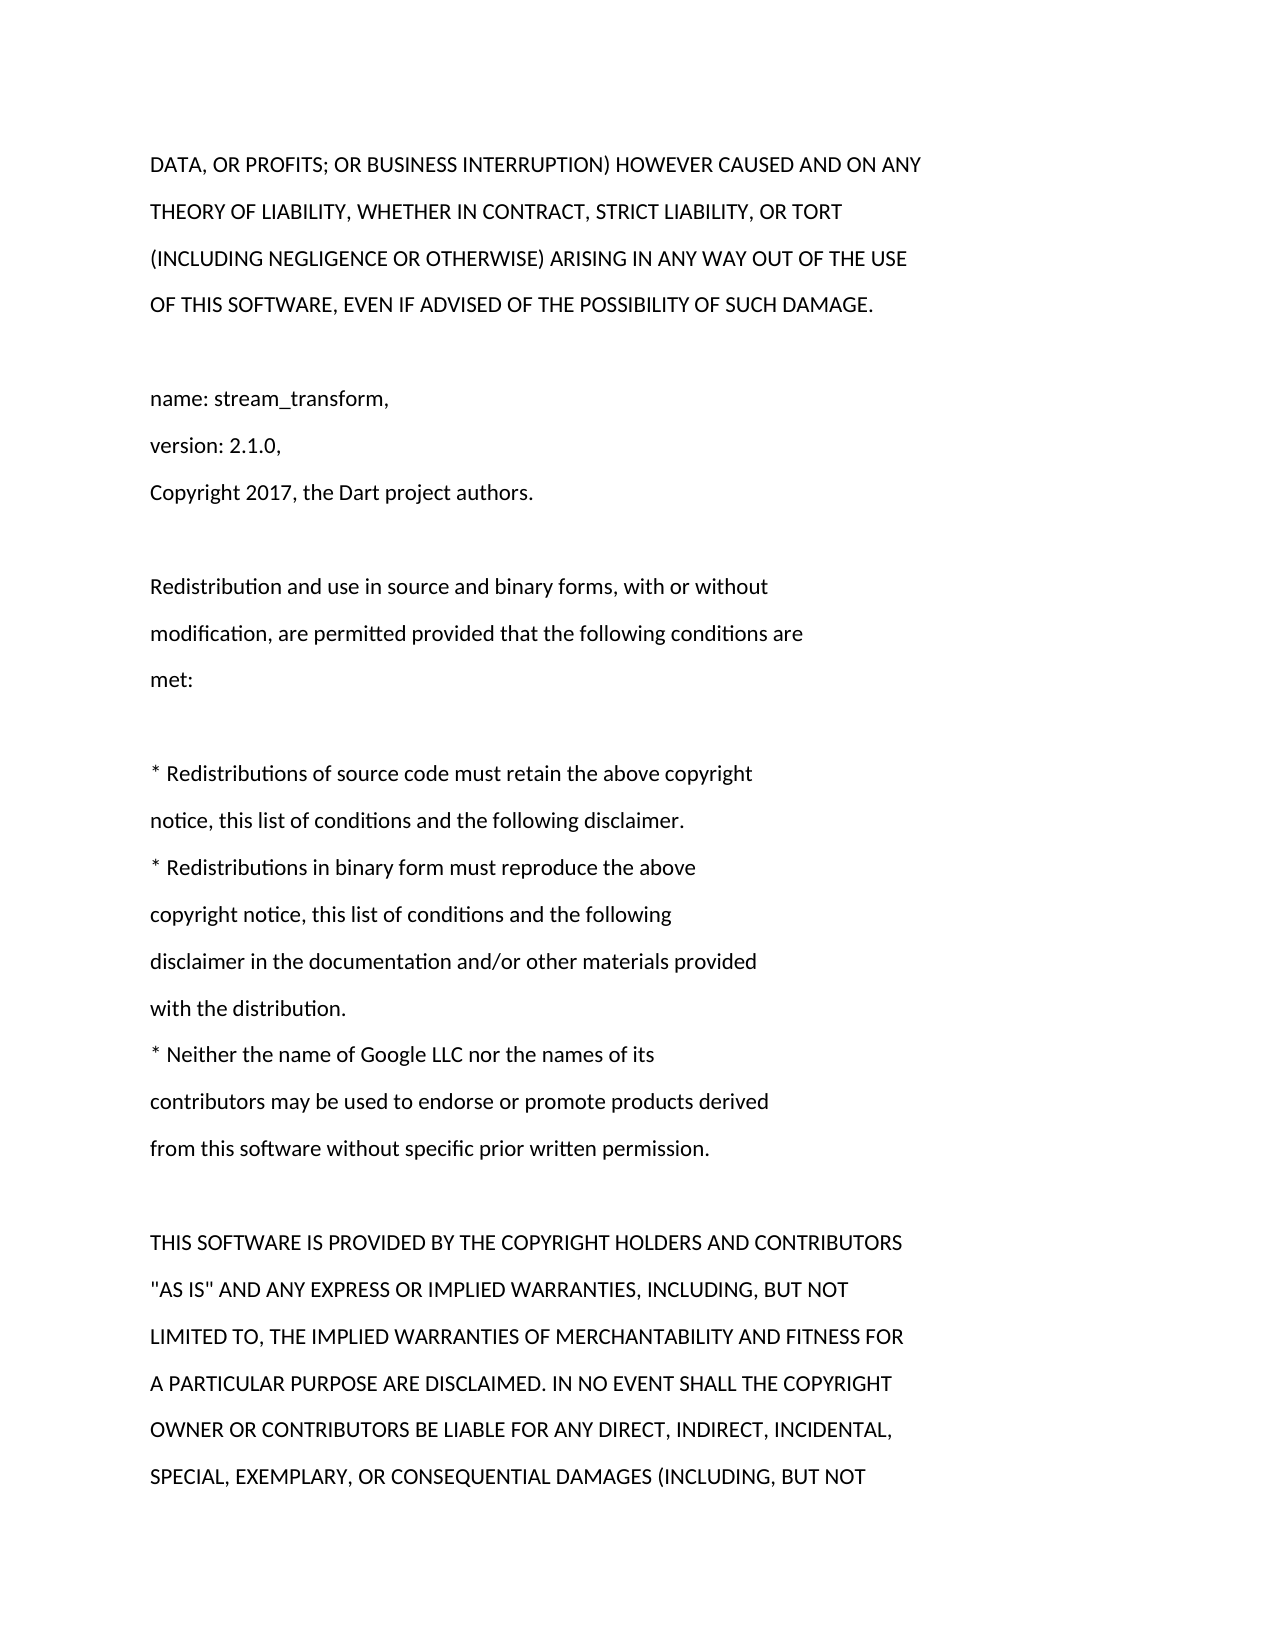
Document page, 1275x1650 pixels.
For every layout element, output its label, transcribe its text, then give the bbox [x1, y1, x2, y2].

text notice, this list of conditions and the following disclaimer. [150, 806, 1125, 834]
text from this software without specific prior written permission. [150, 1134, 1125, 1162]
text name: stream_transform, [150, 384, 1125, 412]
text copyright notice, this list of conditions and the following [150, 900, 1125, 928]
text SPECIAL, EXEMPLARY, OR CONSEQUENTIAL DAMAGES (INCLUDING, BUT NOT [150, 1462, 1125, 1491]
text contributors may be used to endorse or promote products derived [150, 1087, 1125, 1116]
text disclaimer in the documentation and/or other materials provided [150, 947, 1125, 975]
text * Redistributions of source code must retain the above copyright [150, 759, 1125, 787]
text OF THIS SOFTWARE, EVEN IF ADVISED OF THE POSSIBILITY OF SUCH DAMAGE. [150, 291, 1125, 319]
text met: [150, 666, 1125, 694]
text A PARTICULAR PURPOSE ARE DISCLAIMED. IN NO EVENT SHALL THE COPYRIGHT [150, 1369, 1125, 1397]
text modification, are permitted provided that the following conditions are [150, 619, 1125, 647]
text THIS SOFTWARE IS PROVIDED BY THE COPYRIGHT HOLDERS AND CONTRIBUTORS [150, 1228, 1125, 1256]
text (INCLUDING NEGLIGENCE OR OTHERWISE) ARISING IN ANY WAY OUT OF THE USE [150, 244, 1125, 272]
text * Redistributions in binary form must reproduce the above [150, 853, 1125, 881]
text OWNER OR CONTRIBUTORS BE LIABLE FOR ANY DIRECT, INDIRECT, INCIDENTAL, [150, 1416, 1125, 1444]
text DATA, OR PROFITS; OR BUSINESS INTERRUPTION) HOWEVER CAUSED AND ON ANY [150, 150, 1125, 178]
text * Neither the name of Google LLC nor the names of its [150, 1041, 1125, 1069]
text THEORY OF LIABILITY, WHETHER IN CONTRACT, STRICT LIABILITY, OR TORT [150, 197, 1125, 225]
text Redistribution and use in source and binary forms, with or without [150, 572, 1125, 600]
text version: 2.1.0, [150, 431, 1125, 459]
text LIMITED TO, THE IMPLIED WARRANTIES OF MERCHANTABILITY AND FITNESS FOR [150, 1322, 1125, 1350]
text Copyright 2017, the Dart project authors. [150, 478, 1125, 506]
text with the distribution. [150, 994, 1125, 1022]
text "AS IS" AND ANY EXPRESS OR IMPLIED WARRANTIES, INCLUDING, BUT NOT [150, 1275, 1125, 1303]
